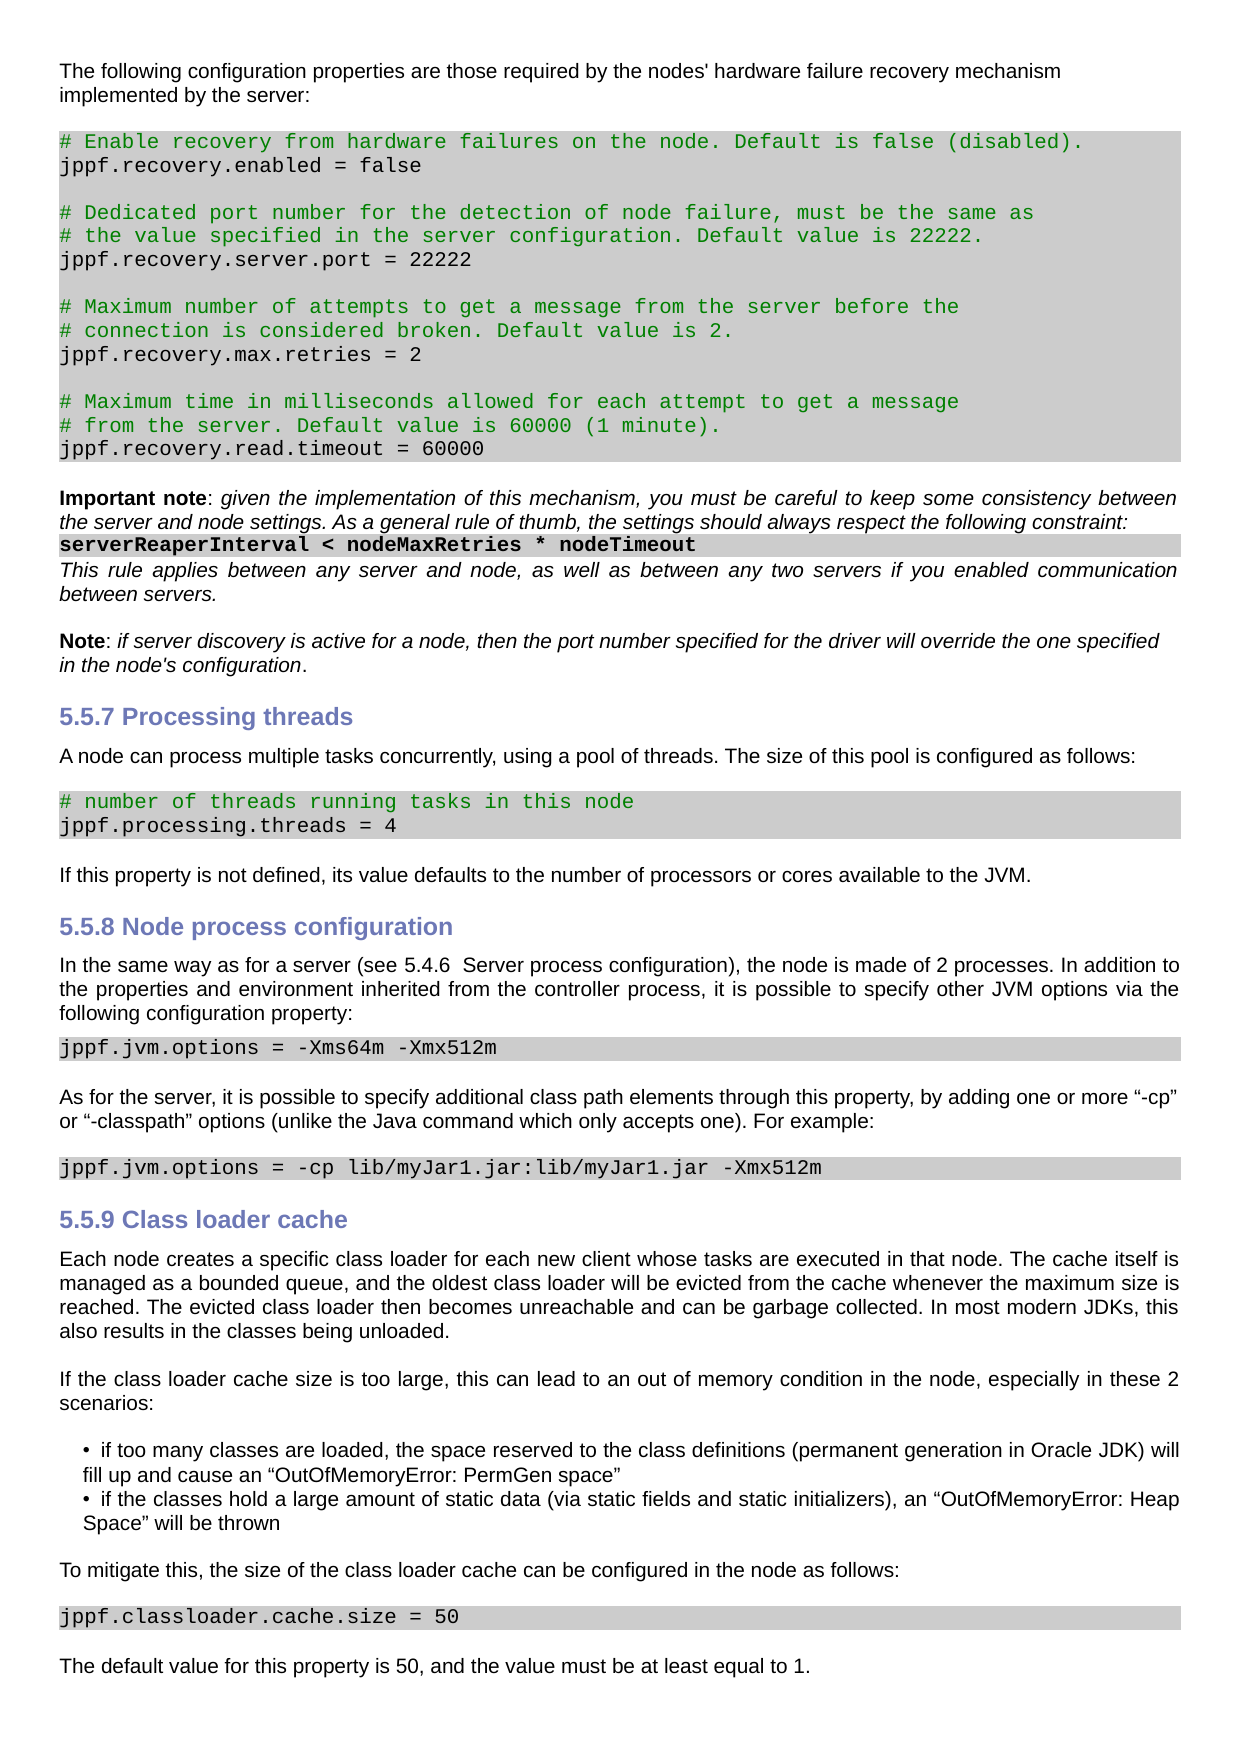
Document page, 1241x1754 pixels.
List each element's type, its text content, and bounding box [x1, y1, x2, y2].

text jppf.recovery.max.retries = 2 [59, 344, 1181, 367]
text If this property is not defined, its value defaults to the number of processors or cores available to the JVM. [59, 863, 1181, 887]
text Note: if server discovery is active for a node, then the port number specified for the driver will override the one specified in the node's configuration. [59, 629, 1181, 677]
text If the class loader cache size is too large, this can lead to an out of memory condition in the node, especially in these 2 scenarios: [59, 1366, 1181, 1414]
text In the same way as for a server (see 5.4.6 Server process configuration), the node is made of 2 processes. In addition to the properties and environment inherited from the controller process, it is possible to specify other JVM options via the following configuration property: [59, 953, 1181, 1025]
text The default value for this property is 50, and the value must be at least equal to 1. [59, 1654, 1181, 1678]
text Important note: given the implementation of this mechanism, you must be careful to keep some consistency between the server and node settings. As a general rule of thumb, the settings should always respect the following constraint: [59, 486, 1181, 534]
text jppf.jvm.options = -cp lib/myJar1.jar:lib/myJar1.jar -Xmx512m [59, 1157, 1181, 1180]
text # connection is considered broken. Default value is 2. [59, 320, 1181, 344]
text # Dedicated port number for the detection of node failure, must be the same as [59, 202, 1181, 226]
text # number of threads running tasks in this node jppf.processing.threads = 4 [59, 791, 1181, 839]
list if too many classes are loaded, the space reserved to the class definitions (permanent generation in Oracle JDK) will fill up and cause an “OutOfMemoryError: PermGen space” [83, 1438, 1181, 1486]
text Each node creates a specific class loader for each new client whose tasks are executed in that node. The cache itself is managed as a bounded queue, and the oldest class loader will be evicted from the cache whenever the maximum size is reached. The evicted class loader then becomes unreachable and can be garbage collected. In most modern JDKs, this also results in the classes being unloaded. [59, 1247, 1181, 1342]
text # Maximum number of attempts to get a message from the server before the [59, 296, 1181, 320]
text jppf.recovery.server.port = 22222 [59, 249, 1181, 273]
text serverReaperInterval < nodeMaxRetries * nodeTimeout [59, 534, 1181, 557]
text As for the server, it is possible to specify additional class path elements through this property, by adding one or more “-cp” or “-classpath” options (unlike the Java command which only accepts one). For example: [59, 1085, 1181, 1133]
text # Maximum time in milliseconds allowed for each attempt to get a message [59, 391, 1181, 415]
text # Enable recovery from hardware failures on the node. Default is false (disabled). [59, 131, 1181, 154]
text jppf.classloader.cache.size = 50 [59, 1606, 1181, 1630]
subtitle Class loader cache [59, 1205, 1181, 1234]
text jppf.recovery.read.timeout = 60000 [59, 438, 1181, 462]
text # from the server. Default value is 60000 (1 minute). [59, 415, 1181, 438]
subtitle Processing threads [59, 702, 1181, 731]
subtitle Node process configuration [59, 912, 1181, 940]
text To mitigate this, the size of the class loader cache can be configured in the node as follows: [59, 1558, 1181, 1582]
text jppf.recovery.enabled = false [59, 154, 1181, 178]
text A node can process multiple tasks concurrently, using a pool of threads. The size of this pool is configured as follows: [59, 743, 1181, 767]
list if the classes hold a large amount of static data (via static fields and static initializers), an “OutOfMemoryError: Heap Space” will be thrown [83, 1486, 1181, 1534]
text jppf.jvm.options = -Xms64m -Xmx512m [59, 1037, 1181, 1061]
text # the value specified in the server configuration. Default value is 22222. [59, 226, 1181, 249]
text This rule applies between any server and node, as well as between any two servers if you enabled communication between servers. [59, 557, 1181, 605]
text The following configuration properties are those required by the nodes' hardware failure recovery mechanism implemented by the server: [59, 59, 1181, 107]
